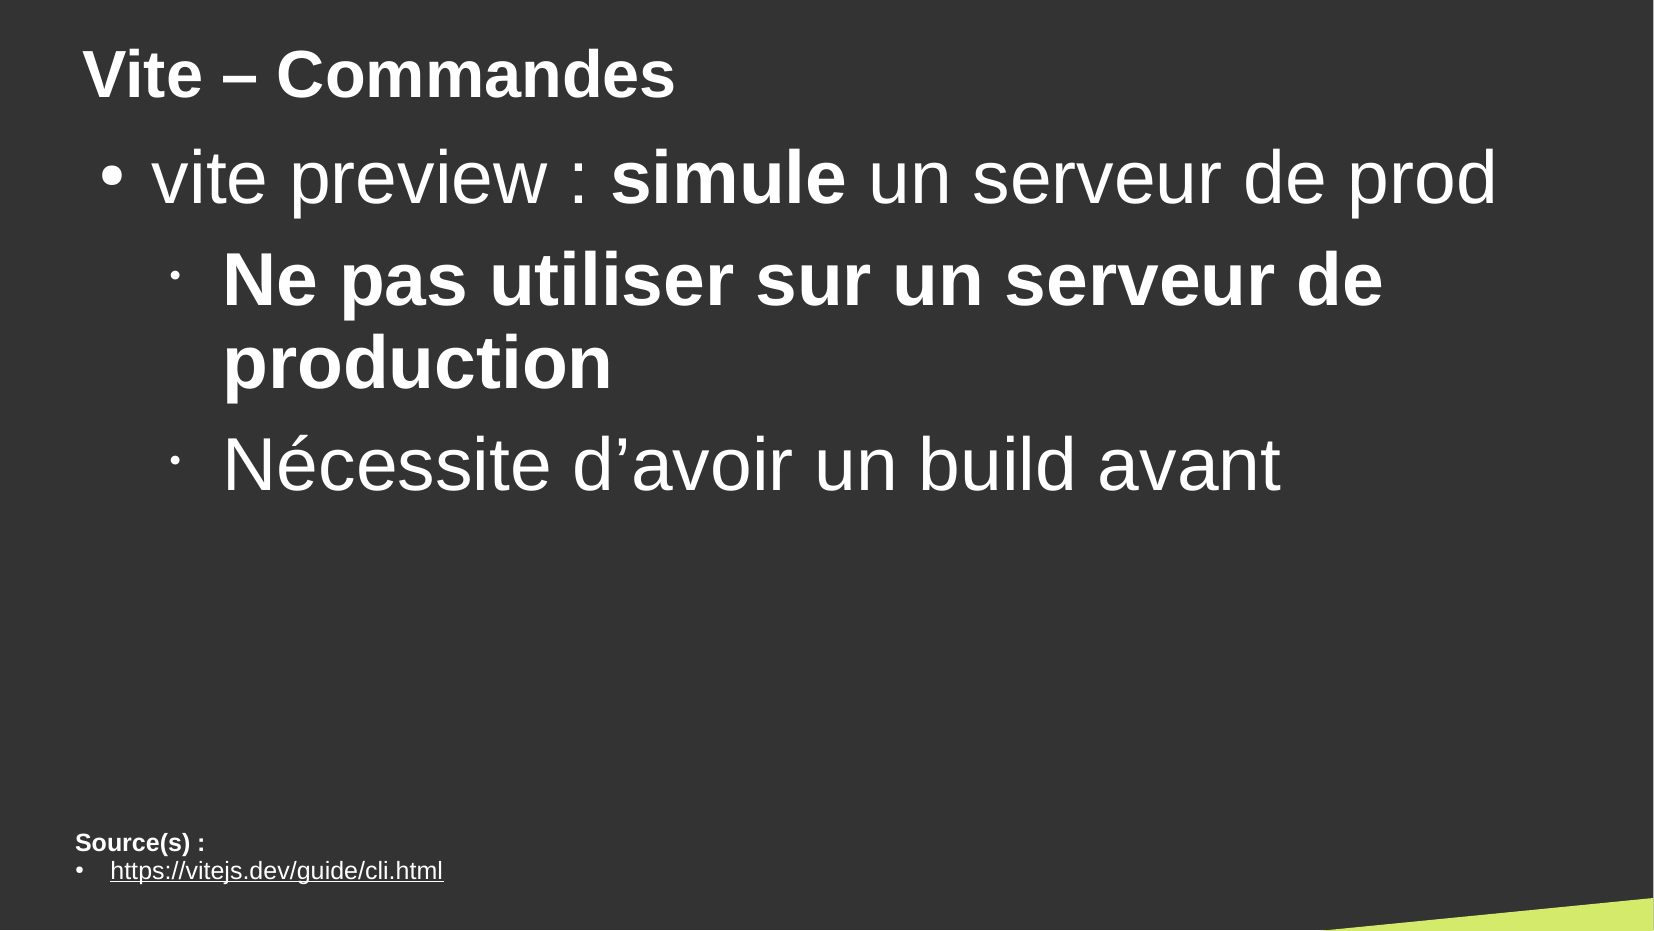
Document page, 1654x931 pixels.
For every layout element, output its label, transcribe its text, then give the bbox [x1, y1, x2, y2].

list vite preview : simule un serveur de prod Ne pas utiliser sur un serveur de production Nécessite d’avoir un build avant [80, 135, 1619, 798]
title Vite – Commandes [82, 37, 1571, 112]
text_box Source(s) : https://vitejs.dev/guide/cli.html [60, 821, 1546, 931]
text_box [1546, 897, 1654, 931]
